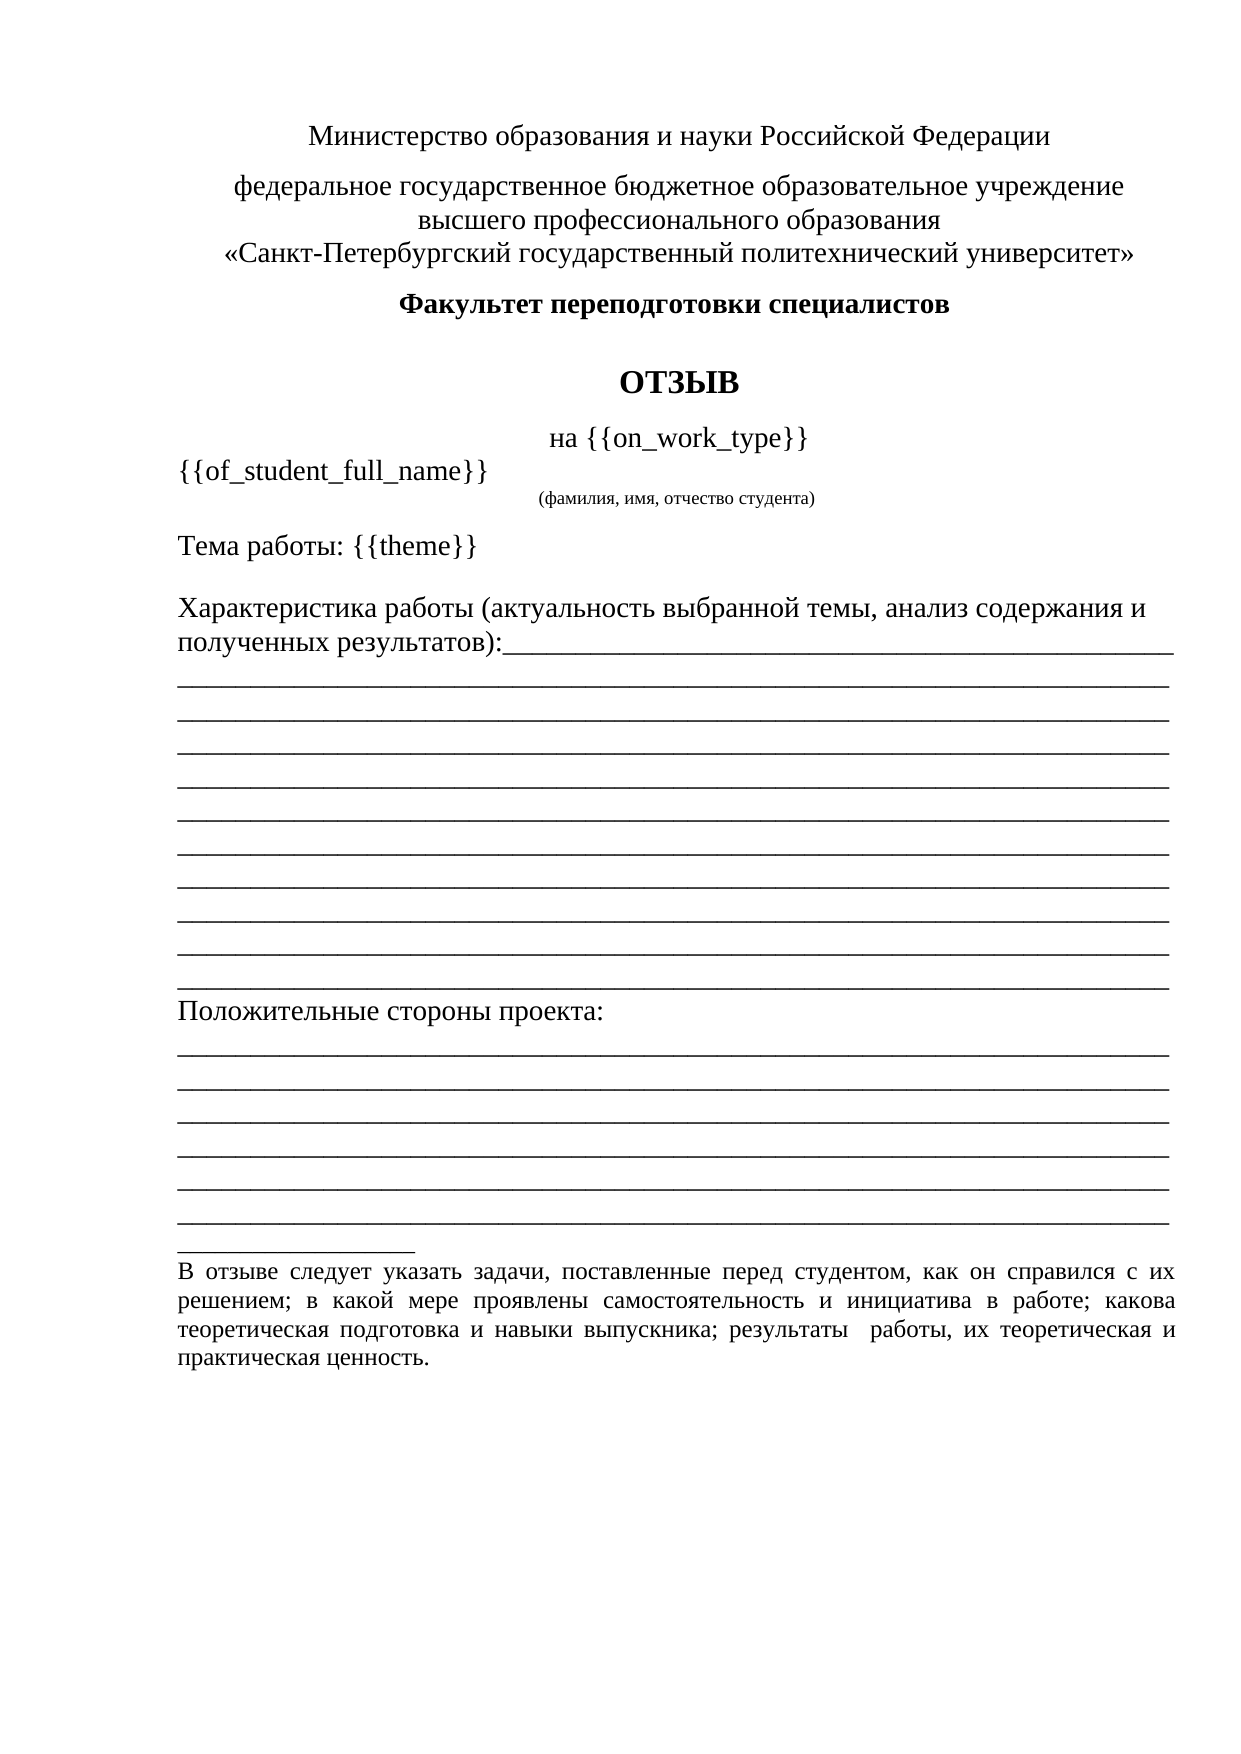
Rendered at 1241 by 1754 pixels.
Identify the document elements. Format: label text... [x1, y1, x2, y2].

subtitle Положительные стороны проекта: [177, 993, 1177, 1026]
text на {{on_work_type}} [177, 420, 1181, 453]
text «Санкт-Петербургский государственный политехнический университет» [177, 236, 1181, 269]
subtitle Министерство образования и науки Российской Федерации [177, 118, 1181, 152]
subtitle ________________________________________________________________________________________________________________________________________ [177, 1026, 1177, 1093]
subtitle Характеристика работы (актуальность выбранной темы, анализ содержания и полученных результатов):______________________________________________ [177, 590, 1177, 657]
subtitle (фамилия, имя, отчество студента) [177, 487, 1177, 509]
subtitle ________________________________________________________________________________________________________________________________________ [177, 892, 1177, 959]
subtitle ____________________________________________________________________________________________________________________________________________________________________________________________________________________________________________________________________________________________________________________________________________________________________________________________________________________________________________________________________________________________ [177, 657, 1177, 892]
subtitle В отзыве следует указать задачи, поставленные перед студентом, как он справился с их решением; в какой мере проявлены самостоятельность и инициатива в работе; какова теоретическая подготовка и навыки выпускника; результаты работы, их теоретическая и практическая ценность. [177, 1256, 1177, 1371]
subtitle федеральное государственное бюджетное образовательное учреждение [177, 168, 1181, 202]
subtitle ____________________________________________________________________________________________________________________________________________________________________________________________________________ [177, 1093, 1177, 1194]
subtitle Факультет переподготовки специалистов [177, 286, 1181, 319]
subtitle Тема работы: {{theme}} [177, 528, 1177, 561]
subtitle Отзыв [177, 362, 1181, 401]
subtitle ____________________________________________________________________ [177, 959, 1177, 993]
subtitle ___________________ [177, 1227, 1177, 1256]
subtitle высшего профессионального образования [177, 202, 1181, 236]
text {{of_student_full_name}} [177, 453, 1181, 487]
subtitle ____________________________________________________________________ [177, 1194, 1177, 1227]
